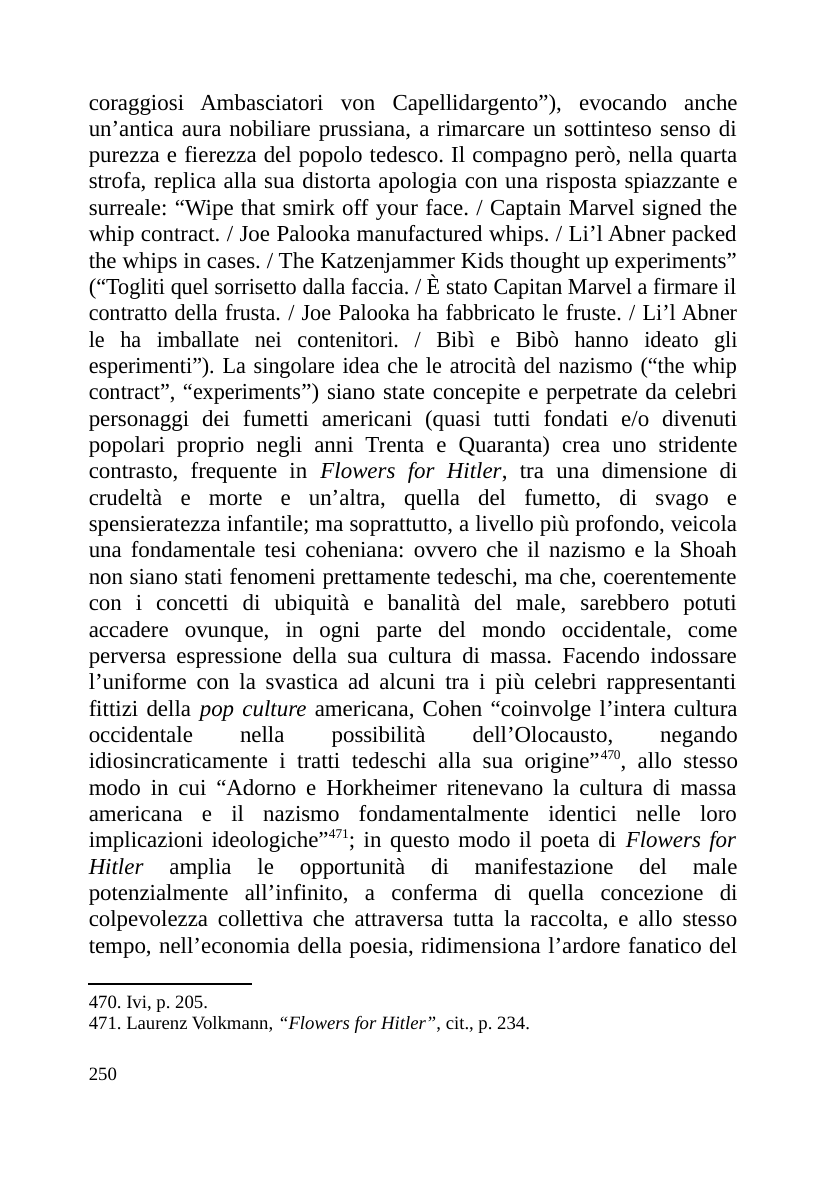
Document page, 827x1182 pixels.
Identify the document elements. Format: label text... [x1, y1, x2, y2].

text Laurenz Volkmann, “Flowers for Hitler”, cit., p. 234. [88, 1012, 738, 1034]
text coraggiosi Ambasciatori von Capellidargento”), evocando anche un’antica aura nobiliare prussiana, a rimarcare un sottinteso senso di purezza e fierezza del popolo tedesco. Il compagno però, nella quarta strofa, replica alla sua distorta apologia con una risposta spiazzante e surreale: “Wipe that smirk off your face. / Captain Marvel signed the whip contract. / Joe Palooka manufactured whips. / Li’l Abner packed the whips in cases. / The Katzenjammer Kids thought up experiments” (“Togliti quel sorrisetto dalla faccia. / È stato Capitan Marvel a firmare il contratto della frusta. / Joe Palooka ha fabbricato le fruste. / Li’l Abner le ha imballate nei contenitori. / Bibì e Bibò hanno ideato gli esperimenti”). La singolare idea che le atrocità del nazismo (“the whip contract”, “experiments”) siano state concepite e perpetrate da celebri personaggi dei fumetti americani (quasi tutti fondati e/o divenuti popolari proprio negli anni Trenta e Quaranta) crea uno stridente contrasto, frequente in Flowers for Hitler, tra una dimensione di crudeltà e morte e un’altra, quella del fumetto, di svago e spensieratezza infantile; ma soprattutto, a livello più profondo, veicola una fondamentale tesi coheniana: ovvero che il nazismo e la Shoah non siano stati fenomeni prettamente tedeschi, ma che, coerentemente con i concetti di ubiquità e banalità del male, sarebbero potuti accadere ovunque, in ogni parte del mondo occidentale, come perversa espressione della sua cultura di massa. Facendo indossare l’uniforme con la svastica ad alcuni tra i più celebri rappresentanti fittizi della pop culture americana, Cohen “coinvolge l’intera cultura occidentale nella possibilità dell’Olocausto, negando idiosincraticamente i tratti tedeschi alla sua origine”, allo stesso modo in cui “Adorno e Horkheimer ritenevano la cultura di massa americana e il nazismo fondamentalmente identici nelle loro implicazioni ideologiche”; in questo modo il poeta di Flowers for Hitler amplia le opportunità di manifestazione del male potenzialmente all’infinito, a conferma di quella concezione di colpevolezza collettiva che attraversa tutta la raccolta, e allo stesso tempo, nell’economia della poesia, ridimensiona l’ardore fanatico del [88, 88, 738, 958]
text Ivi, p. 205. [88, 991, 738, 1012]
